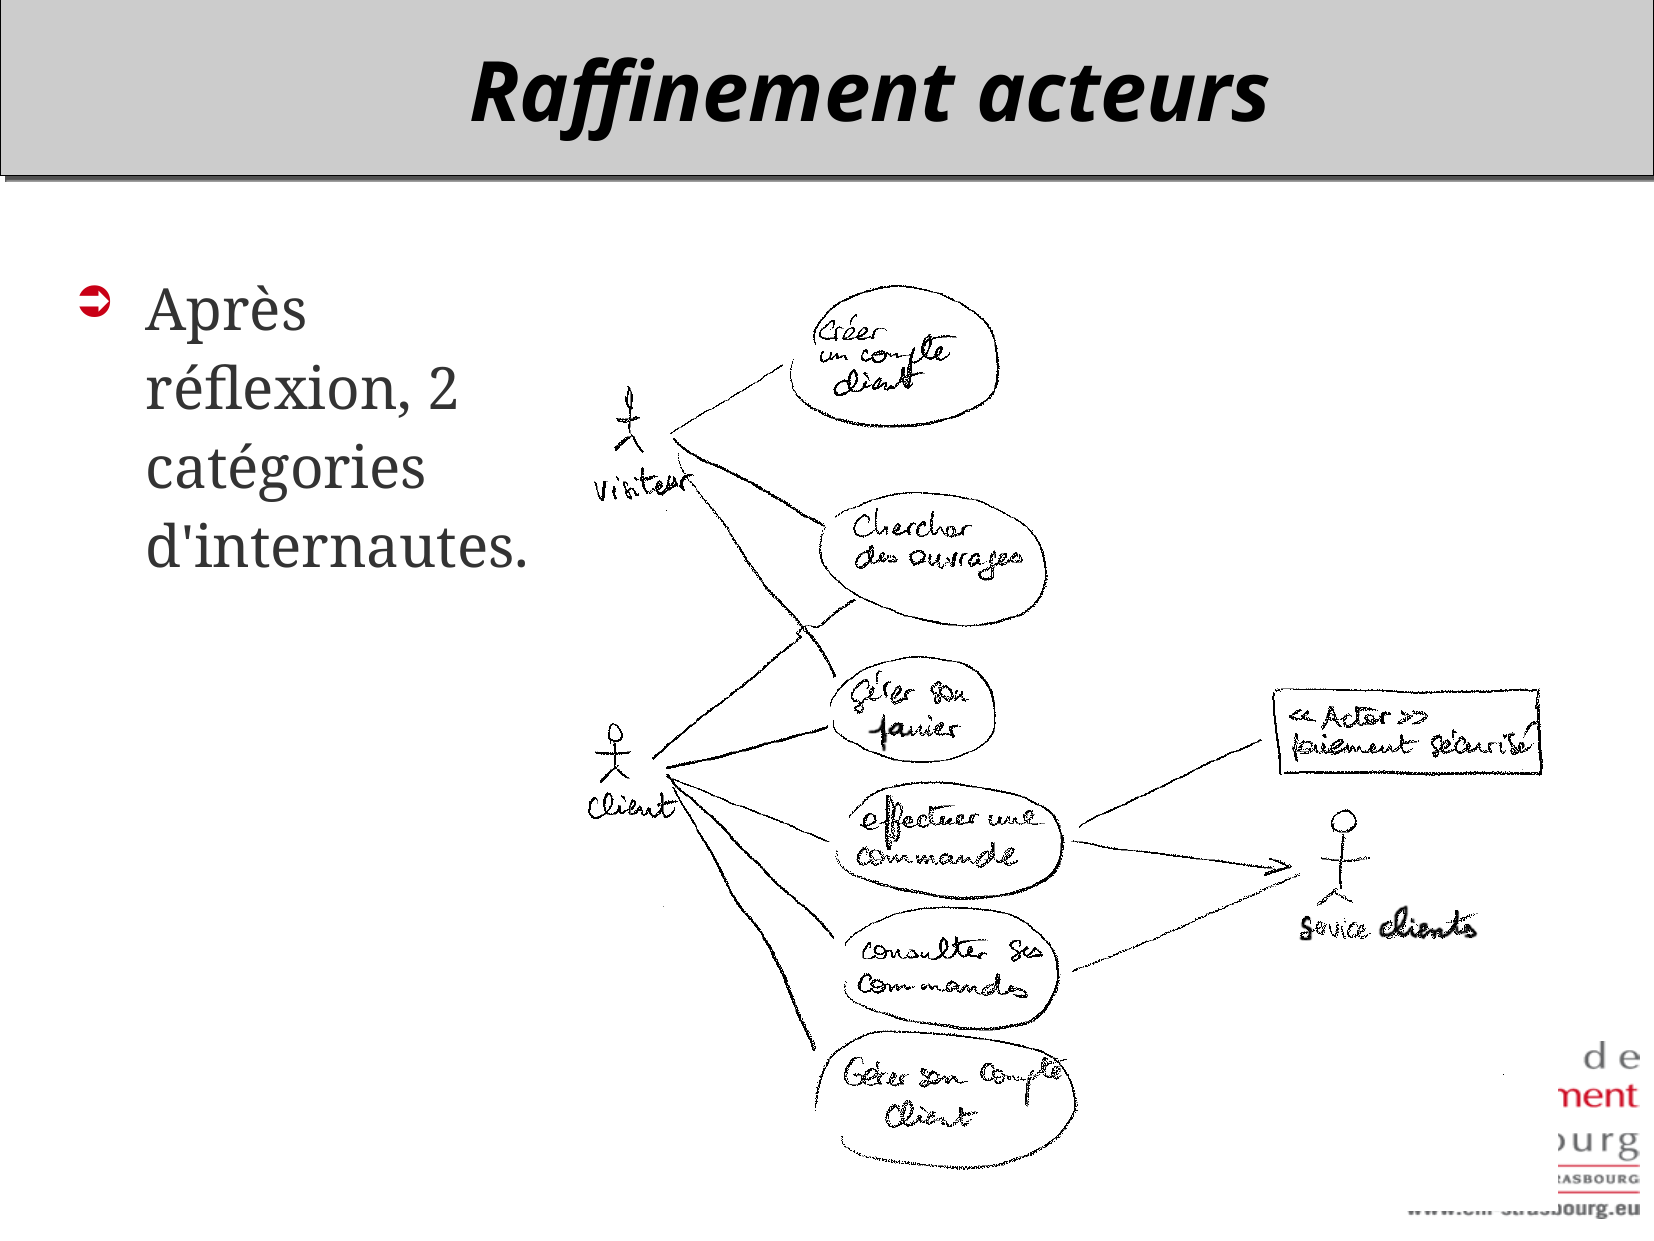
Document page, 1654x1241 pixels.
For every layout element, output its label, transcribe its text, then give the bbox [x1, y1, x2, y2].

title Raffinement acteurs [164, 0, 1577, 178]
picture [564, 275, 1640, 1219]
list Après réflexion, 2 catégories d'internautes. [62, 267, 564, 1174]
